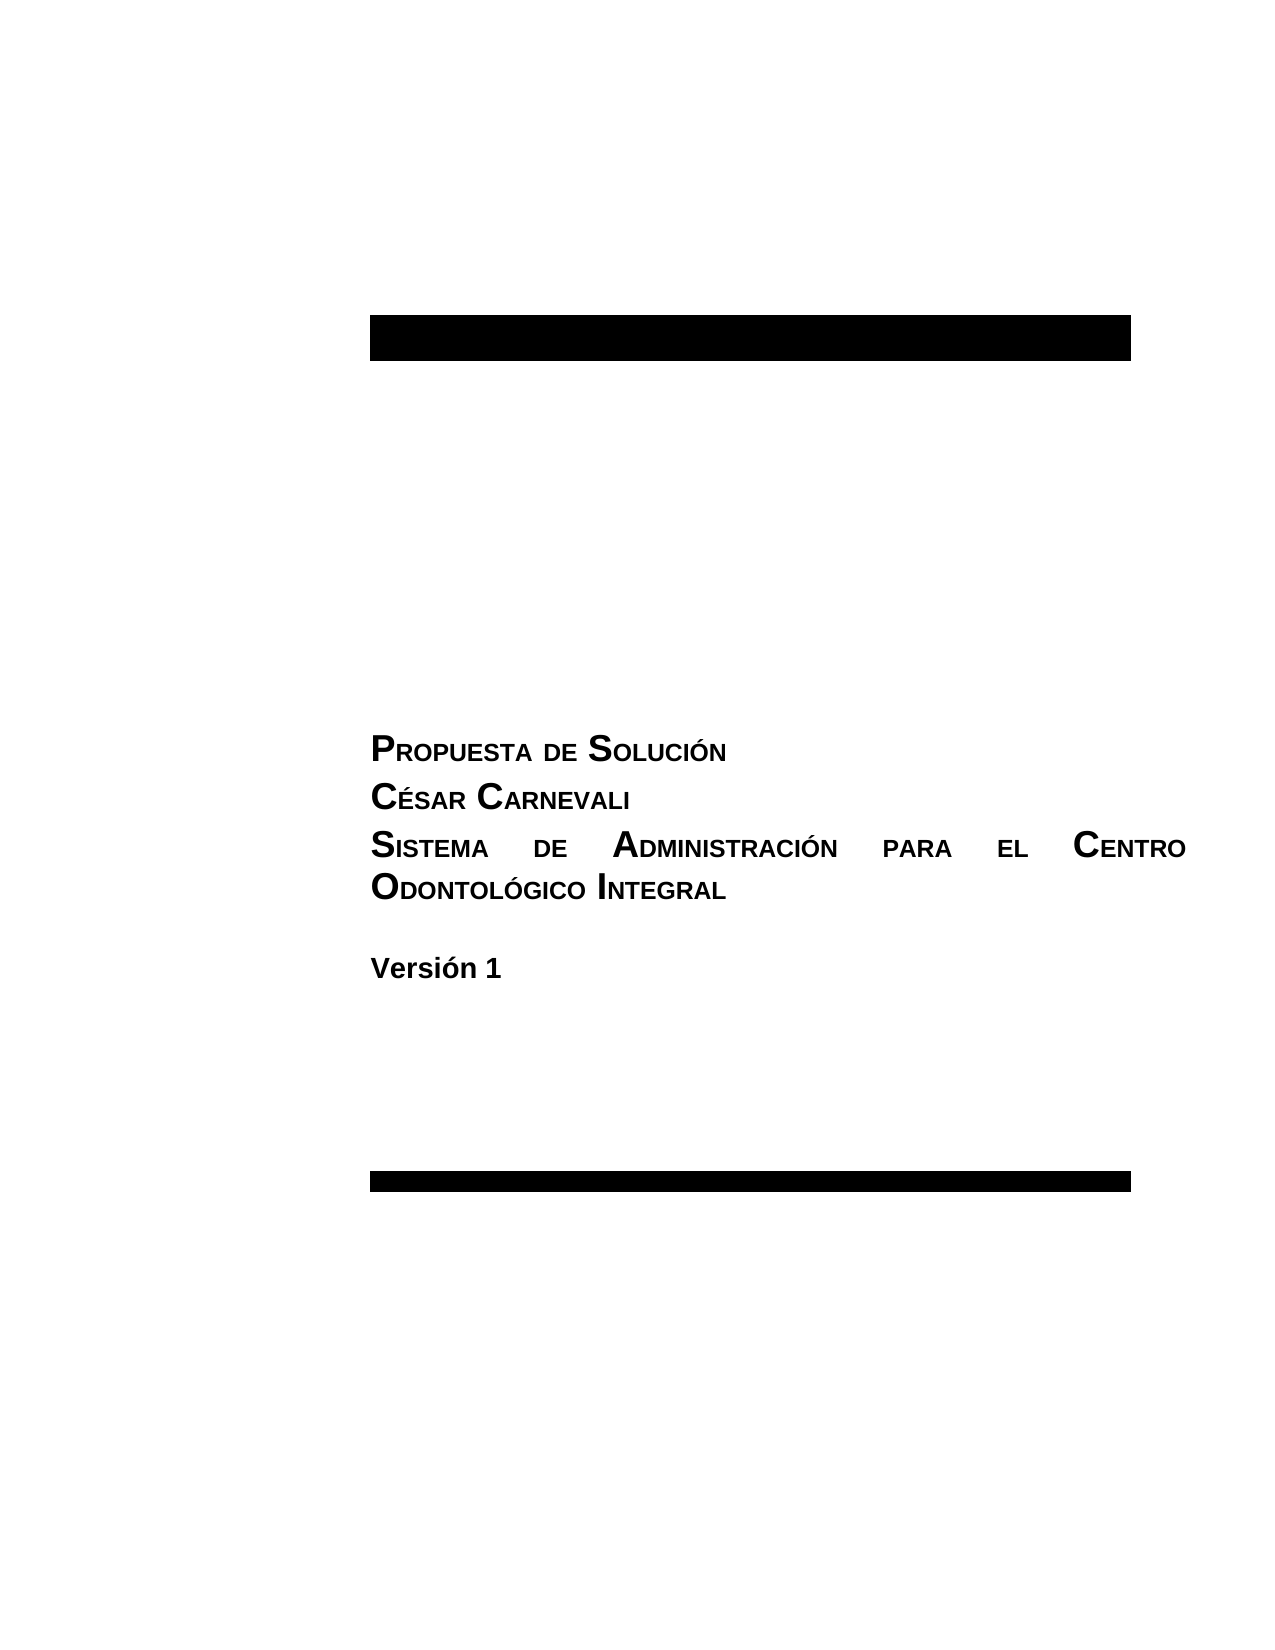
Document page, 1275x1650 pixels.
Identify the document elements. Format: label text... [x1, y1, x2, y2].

text César Carnevali [370, 776, 1186, 817]
subtitle Versión 1 [370, 952, 1186, 985]
text Sistema de Administración para el Centro Odontológico Integral [370, 824, 1186, 907]
text Propuesta de Solución [370, 727, 1186, 769]
